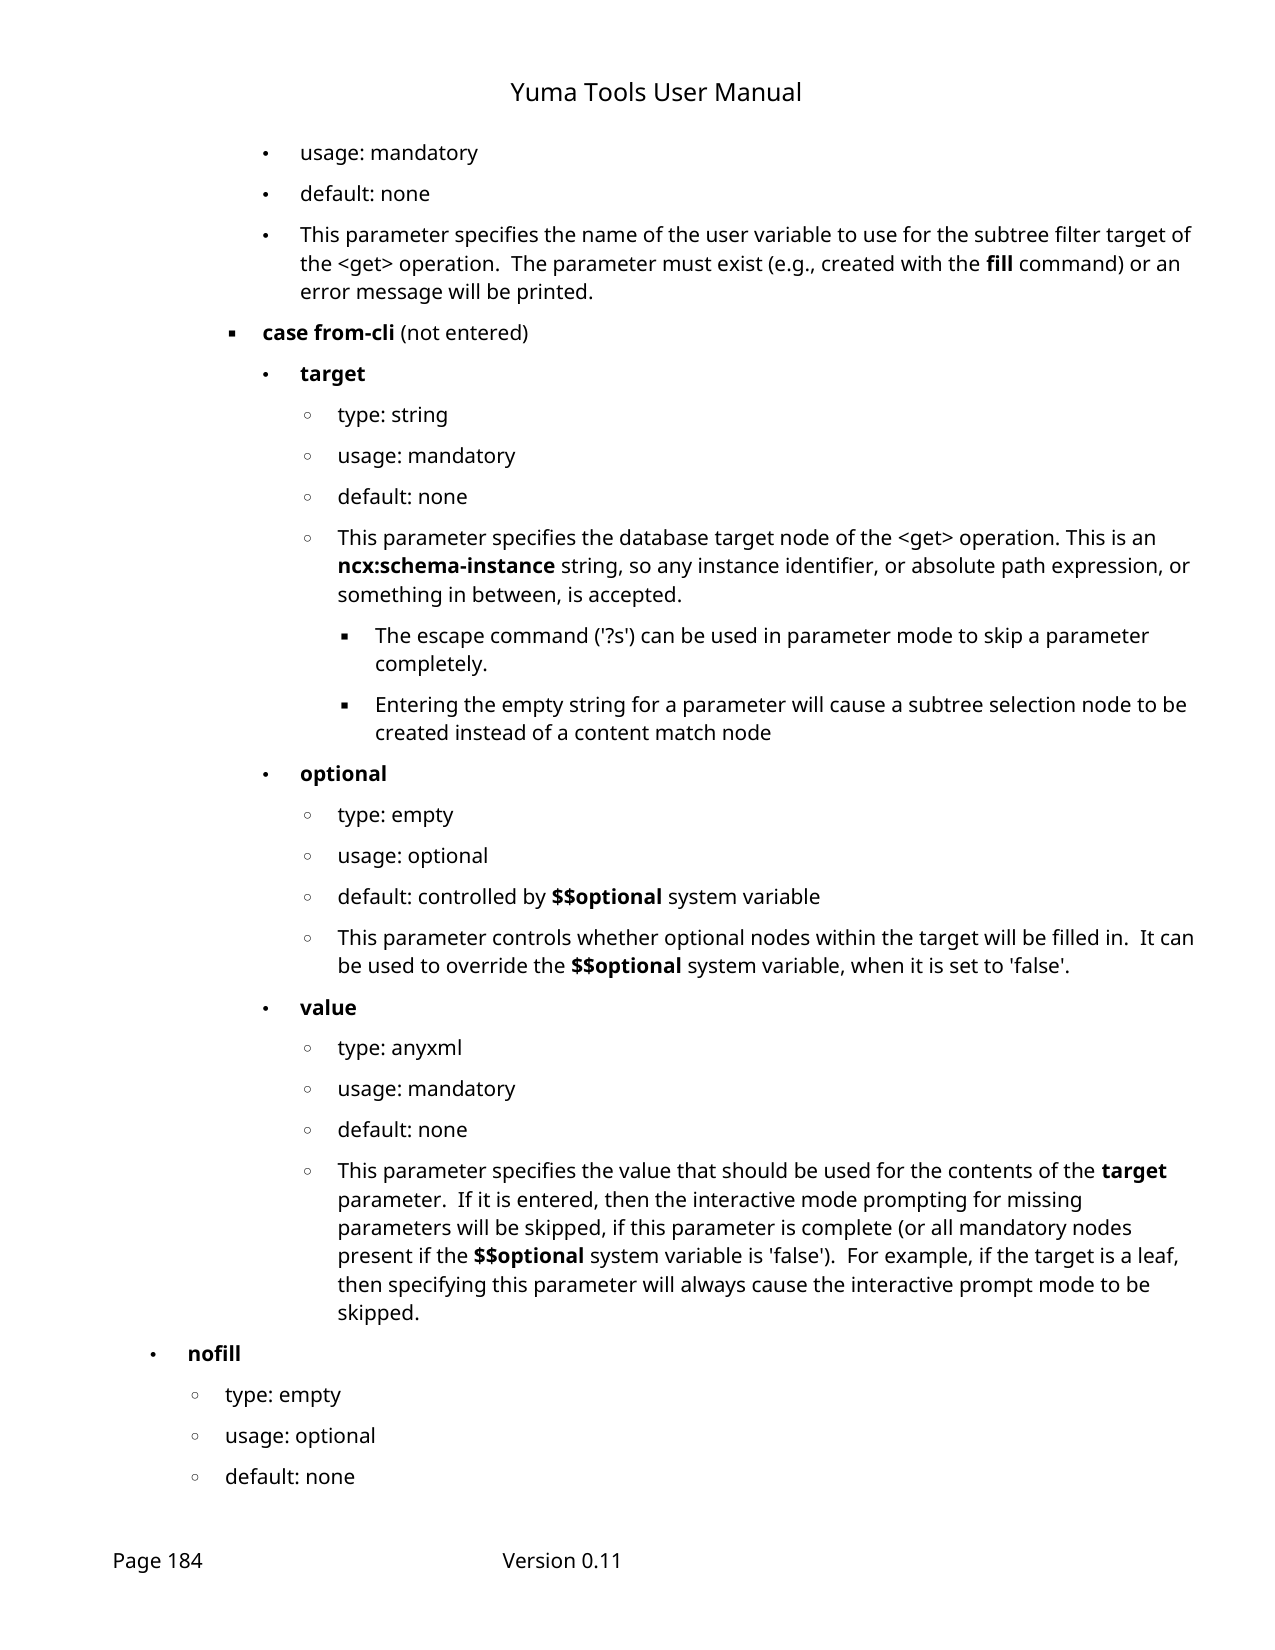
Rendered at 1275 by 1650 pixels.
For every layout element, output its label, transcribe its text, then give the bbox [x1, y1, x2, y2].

list usage: optional [187, 1421, 1200, 1450]
list default: none [262, 179, 1200, 208]
list This parameter specifies the value that should be used for the contents of the target parameter. If it is entered, then the interactive mode prompting for missing parameters will be skipped, if this parameter is complete (or all mandatory nodes present if the $$optional system variable is 'false'). For example, if the target is a leaf, then specifying this parameter will always cause the interactive prompt mode to be skipped. [300, 1156, 1200, 1327]
list type: anyxml [300, 1033, 1200, 1062]
list usage: mandatory [300, 441, 1200, 469]
list nofill [150, 1339, 1200, 1368]
list optional [262, 759, 1200, 788]
list default: none [300, 482, 1200, 510]
list This parameter controls whether optional nodes within the target will be filled in. It can be used to override the $$optional system variable, when it is set to 'false'. [300, 923, 1200, 980]
list type: empty [300, 800, 1200, 829]
list case from-cli (not entered) [225, 318, 1200, 347]
list type: string [300, 400, 1200, 428]
list default: none [300, 1115, 1200, 1144]
list usage: mandatory [300, 1074, 1200, 1103]
list This parameter specifies the name of the user variable to use for the subtree filter target of the <get> operation. The parameter must exist (e.g., created with the fill command) or an error message will be printed. [262, 220, 1200, 306]
list type: empty [187, 1380, 1200, 1409]
list value [262, 993, 1200, 1021]
list The escape command ('?s') can be used in parameter mode to skip a parameter completely. [337, 621, 1200, 678]
list Entering the empty string for a parameter will cause a subtree selection node to be created instead of a content match node [337, 690, 1200, 747]
list target [262, 359, 1200, 388]
list default: controlled by $$optional system variable [300, 882, 1200, 911]
list usage: optional [300, 841, 1200, 870]
list default: none [187, 1462, 1200, 1491]
list This parameter specifies the database target node of the <get> operation. This is an ncx:schema-instance string, so any instance identifier, or absolute path expression, or something in between, is accepted. [300, 523, 1200, 608]
list usage: mandatory [262, 138, 1200, 167]
